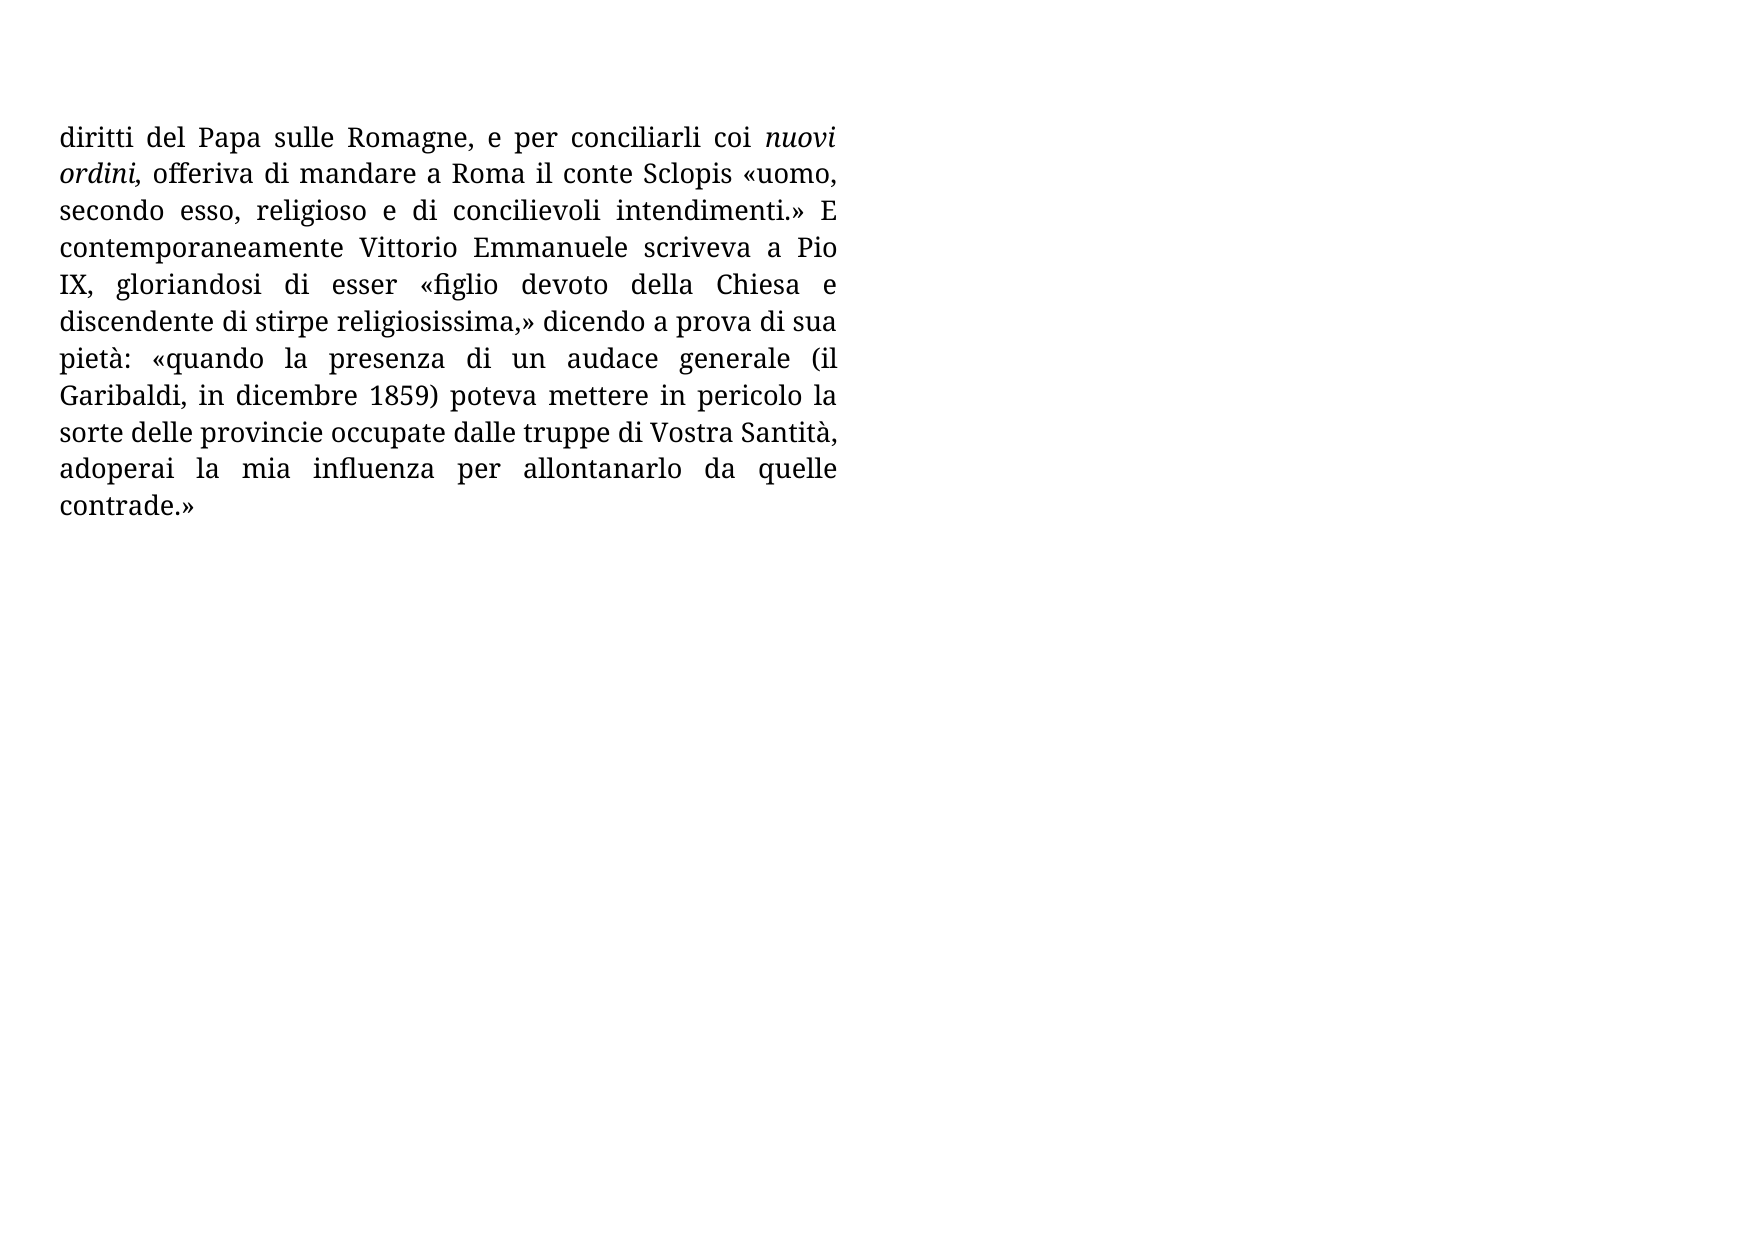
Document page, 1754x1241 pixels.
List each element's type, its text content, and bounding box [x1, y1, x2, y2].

text diritti del Papa sulle Romagne, e per conciliarli coi nuovi ordini, offeriva di mandare a Roma il conte Sclopis «uomo, secondo esso, religioso e di concilievoli intendimenti.» E contemporaneamente Vittorio Emmanuele scriveva a Pio IX, gloriandosi di esser «figlio devoto della Chiesa e discendente di stirpe religiosissima,» dicendo a prova di sua pietà: «quando la presenza di un audace generale (il Garibaldi, in dicembre 1859) poteva mettere in pericolo la sorte delle provincie occupate dalle truppe di Vostra Santità, adoperai la mia influenza per allontanarlo da quelle contrade.» [59, 118, 838, 524]
